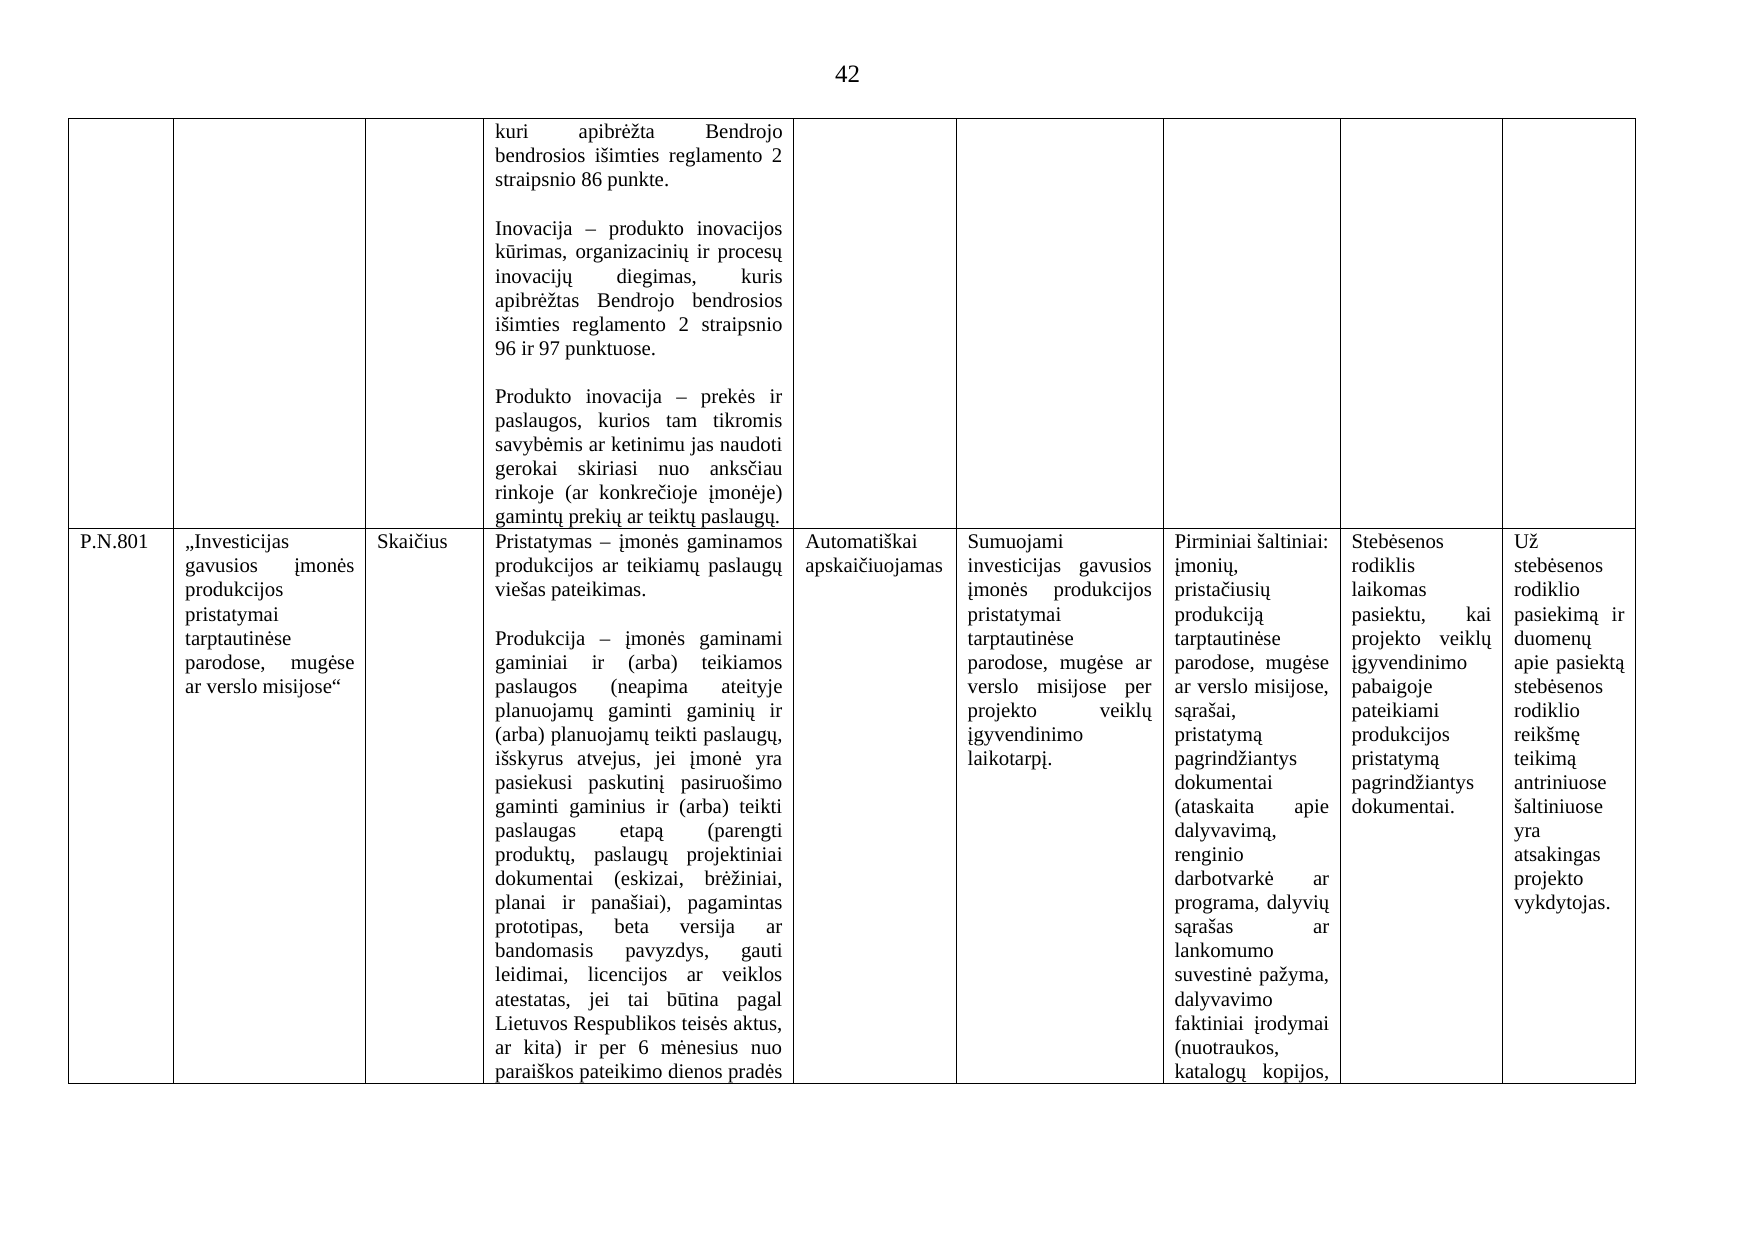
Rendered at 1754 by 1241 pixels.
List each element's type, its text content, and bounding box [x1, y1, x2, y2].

table_cell [366, 119, 483, 528]
table_cell Sumuojami investicijas gavusios įmonės produkcijos pristatymai tarptautinėse parodose, mugėse ar verslo misijose per projekto veiklų įgyvendinimo laikotarpį. [957, 529, 1163, 1083]
table_cell [1164, 119, 1340, 528]
table_cell [69, 119, 173, 528]
table_cell [174, 119, 365, 528]
table_cell kuri apibrėžta Bendrojo bendrosios išimties reglamento 2 straipsnio 86 punkte. Inovacija – produkto inovacijos kūrimas, organizacinių ir procesų inovacijų diegimas, kuris apibrėžtas Bendrojo bendrosios išimties reglamento 2 straipsnio 96 ir 97 punktuose. Produkto inovacija – prekės ir paslaugos, kurios tam tikromis savybėmis ar ketinimu jas naudoti gerokai skiriasi nuo anksčiau rinkoje (ar konkrečioje įmonėje) gamintų prekių ar teiktų paslaugų. [484, 119, 793, 528]
table_cell Pirminiai šaltiniai: įmonių, pristačiusių produkciją tarptautinėse parodose, mugėse ar verslo misijose, sąrašai, pristatymą pagrindžiantys dokumentai (ataskaita apie dalyvavimą, renginio darbotvarkė ar programa, dalyvių sąrašas ar lankomumo suvestinė pažyma, dalyvavimo faktiniai įrodymai (nuotraukos, katalogų kopijos, [1164, 529, 1340, 1083]
table_cell Už stebėsenos rodiklio pasiekimą ir duomenų apie pasiektą stebėsenos rodiklio reikšmę teikimą antriniuose šaltiniuose yra atsakingas projekto vykdytojas. [1503, 529, 1635, 1083]
table_cell Pristatymas – įmonės gaminamos produkcijos ar teikiamų paslaugų viešas pateikimas. Produkcija – įmonės gaminami gaminiai ir (arba) teikiamos paslaugos (neapima ateityje planuojamų gaminti gaminių ir (arba) planuojamų teikti paslaugų, išskyrus atvejus, jei įmonė yra pasiekusi paskutinį pasiruošimo gaminti gaminius ir (arba) teikti paslaugas etapą (parengti produktų, paslaugų projektiniai dokumentai (eskizai, brėžiniai, planai ir panašiai), pagamintas prototipas, beta versija ar bandomasis pavyzdys, gauti leidimai, licencijos ar veiklos atestatas, jei tai būtina pagal Lietuvos Respublikos teisės aktus, ar kita) ir per 6 mėnesius nuo paraiškos pateikimo dienos pradės [484, 529, 793, 1083]
table_cell [1503, 119, 1635, 528]
table_cell Automatiškai apskaičiuojamas [794, 529, 956, 1083]
table_cell [794, 119, 956, 528]
table_cell Stebėsenos rodiklis laikomas pasiektu, kai projekto veiklų įgyvendinimo pabaigoje pateikiami produkcijos pristatymą pagrindžiantys dokumentai. [1341, 529, 1502, 1083]
table_cell „Investicijas gavusios įmonės produkcijos pristatymai tarptautinėse parodose, mugėse ar verslo misijose“ [174, 529, 365, 1083]
table_cell Skaičius [366, 529, 483, 1083]
table_cell [1341, 119, 1502, 528]
table_cell P.N.801 [69, 529, 173, 1083]
table_cell [957, 119, 1163, 528]
